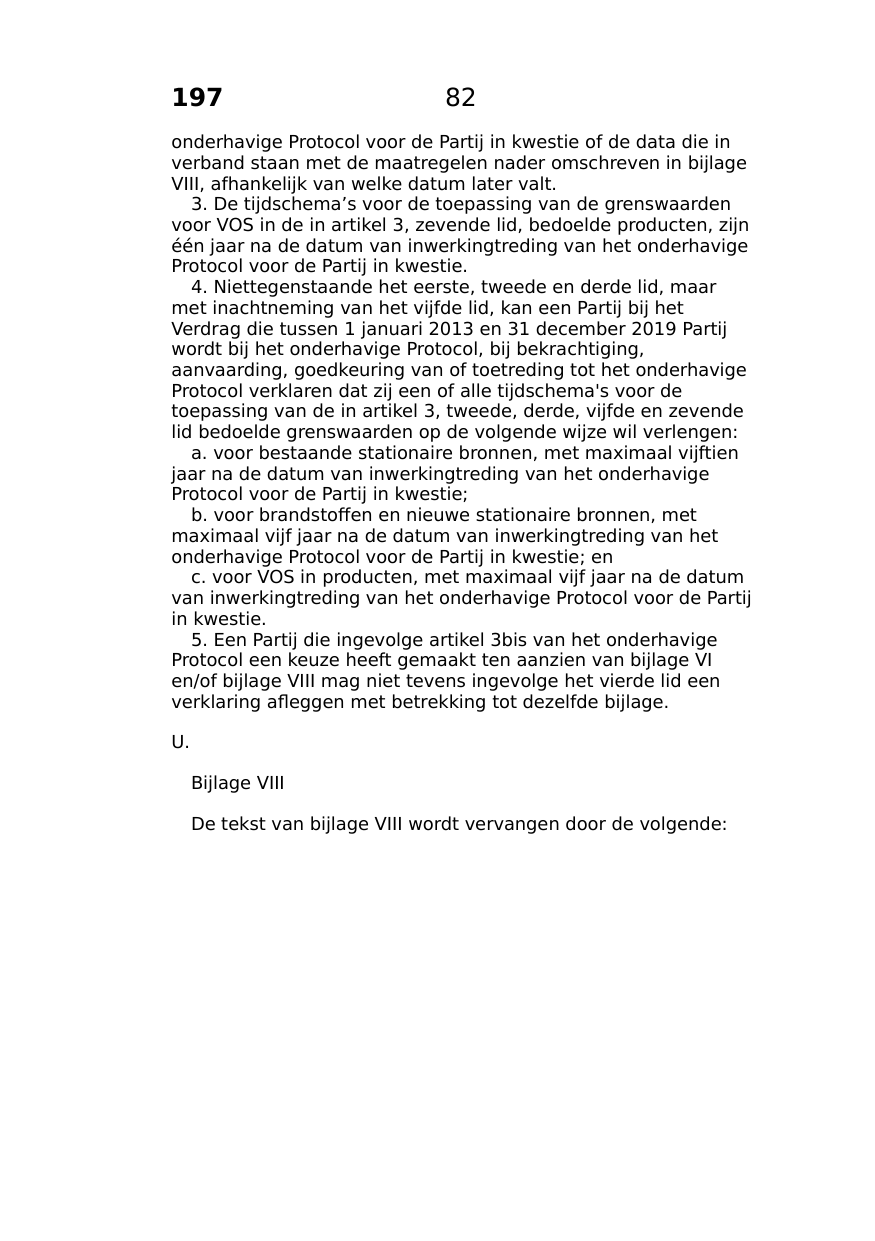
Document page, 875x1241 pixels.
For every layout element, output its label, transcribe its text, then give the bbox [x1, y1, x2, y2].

text c. voor VOS in producten, met maximaal vijf jaar na de datum van inwerkingtreding van het onderhavige Protocol voor de Partij in kwestie. [171, 567, 756, 629]
text 4. Niettegenstaande het eerste, tweede en derde lid, maar met inachtneming van het vijfde lid, kan een Partij bij het Verdrag die tussen 1 januari 2013 en 31 december 2019 Partij wordt bij het onderhavige Protocol, bij bekrachtiging, aanvaarding, goedkeuring van of toetreding tot het onderhavige Protocol verklaren dat zij een of alle tijdschema's voor de toepassing van de in artikel 3, tweede, derde, vijfde en zevende lid bedoelde grenswaarden op de volgende wijze wil verlengen: [171, 277, 756, 443]
text De tekst van bijlage VIII wordt vervangen door de volgende: [171, 814, 756, 834]
text b. voor brandstoffen en nieuwe stationaire bronnen, met maximaal vijf jaar na de datum van inwerkingtreding van het onderhavige Protocol voor de Partij in kwestie; en [171, 505, 756, 567]
text a. voor bestaande stationaire bronnen, met maximaal vijftien jaar na de datum van inwerkingtreding van het onderhavige Protocol voor de Partij in kwestie; [171, 443, 756, 505]
text 5. Een Partij die ingevolge artikel 3bis van het onderhavige Protocol een keuze heeft gemaakt ten aanzien van bijlage VI en/of bijlage VIII mag niet tevens ingevolge het vierde lid een verklaring afleggen met betrekking tot dezelfde bijlage. [171, 629, 756, 712]
text 3. De tijdschema’s voor de toepassing van de grenswaarden voor VOS in de in artikel 3, zevende lid, bedoelde producten, zijn één jaar na de datum van inwerkingtreding van het onderhavige Protocol voor de Partij in kwestie. [171, 194, 756, 277]
text onderhavige Protocol voor de Partij in kwestie of de data die in verband staan met de maatregelen nader omschreven in bijlage VIII, afhankelijk van welke datum later valt. [171, 132, 756, 194]
text Bijlage VIII [171, 773, 756, 794]
text U. [171, 732, 756, 753]
